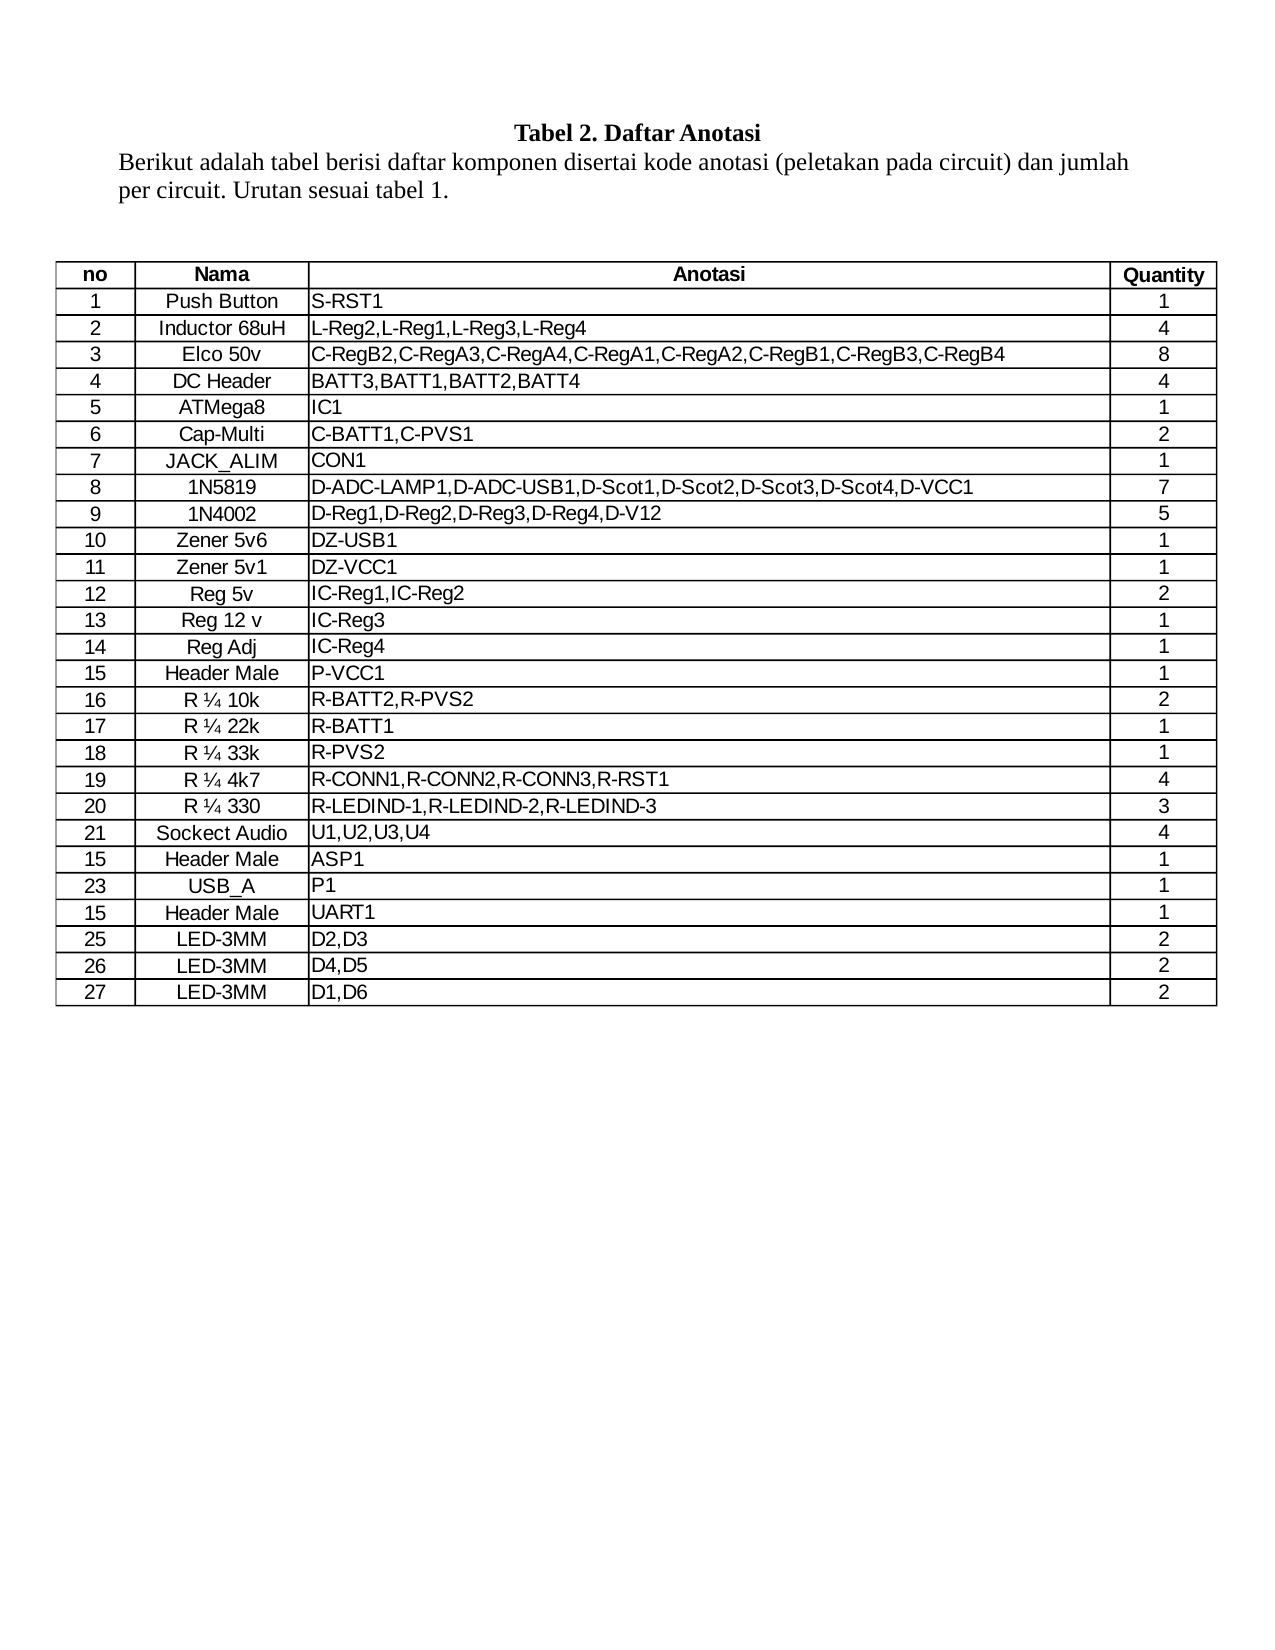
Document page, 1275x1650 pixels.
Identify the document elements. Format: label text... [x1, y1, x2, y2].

text Tabel 2. Daftar Anotasi [118, 118, 1157, 147]
text Berikut adalah tabel berisi daftar komponen disertai kode anotasi (peletakan pada circuit) dan jumlah per circuit. Urutan sesuai tabel 1. [118, 147, 1157, 204]
